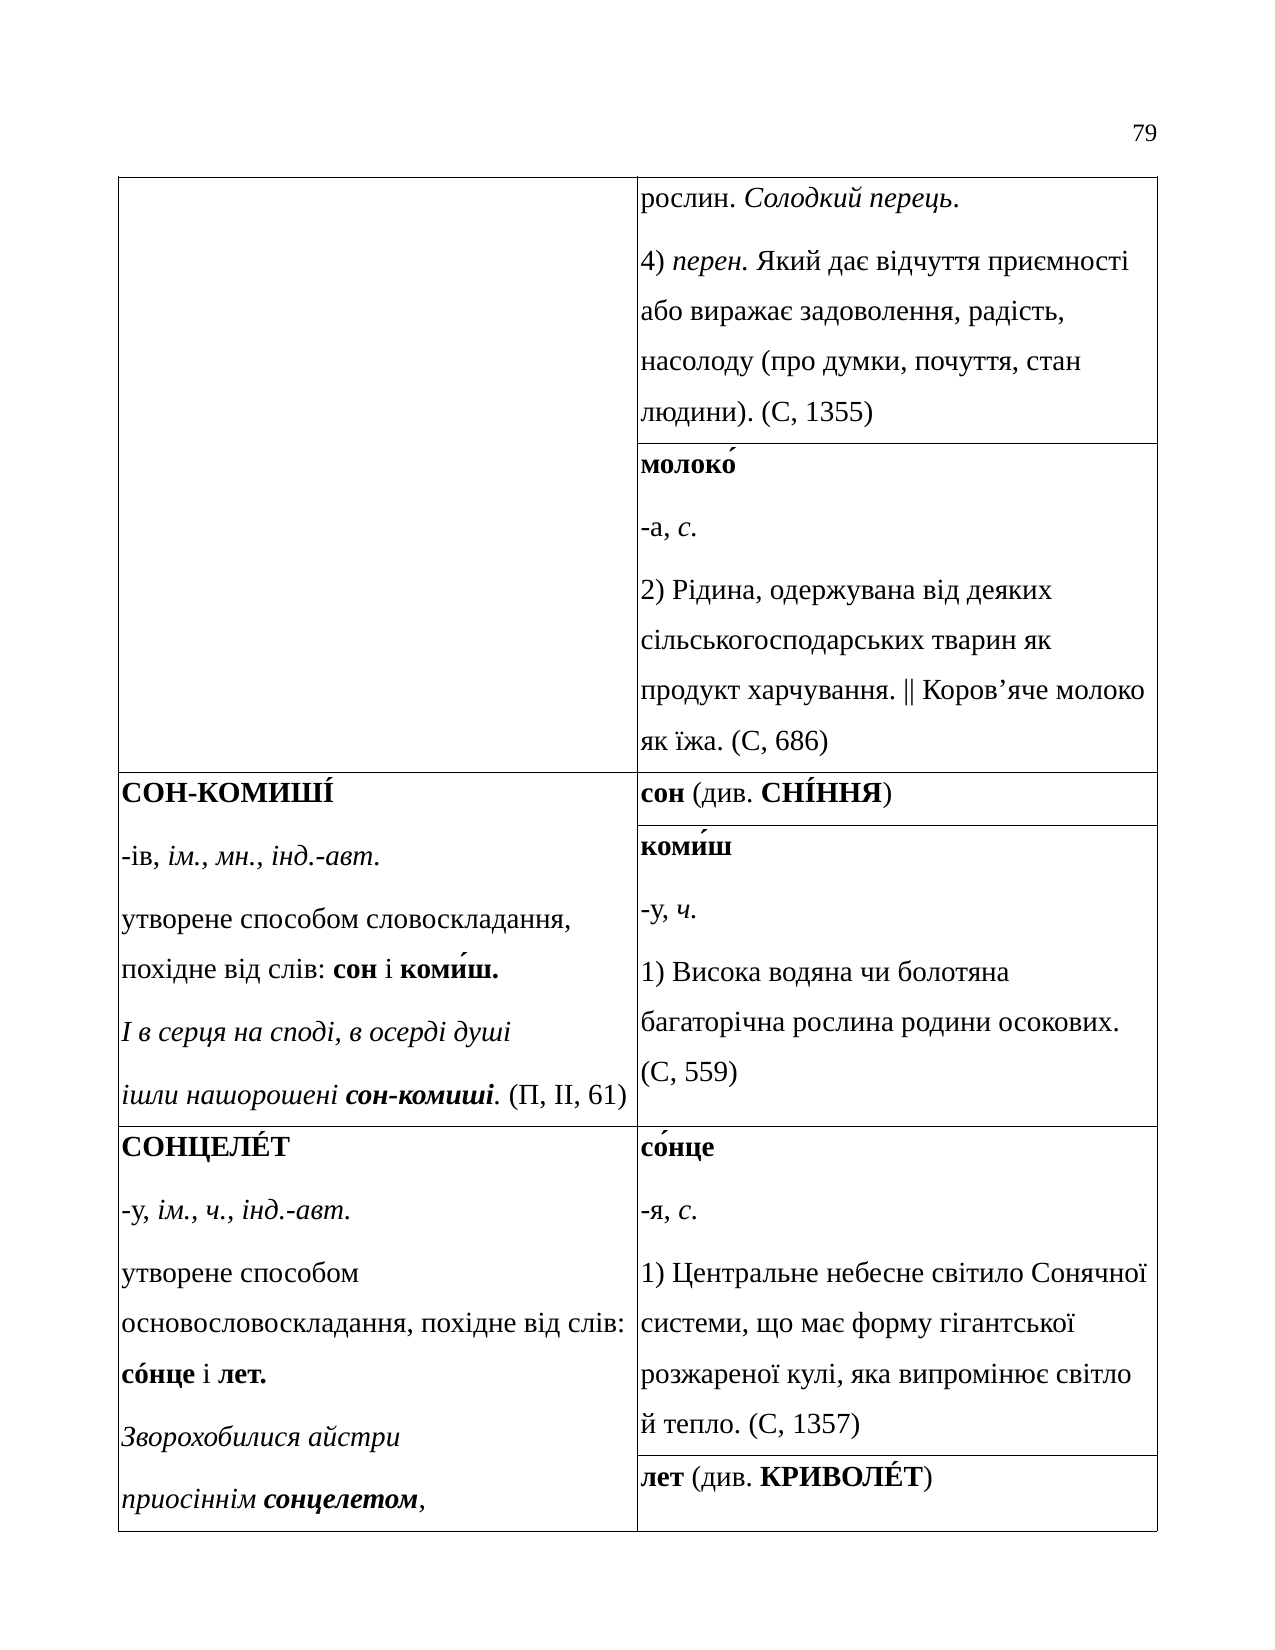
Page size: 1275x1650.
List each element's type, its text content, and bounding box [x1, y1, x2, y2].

table_cell сон (див. СНÍННЯ) [638, 773, 1157, 824]
table_cell [119, 178, 637, 772]
table_cell со́нце -я, с. 1) Центральне небесне світило Сонячної системи, що має форму гігантської розжареної кулі, яка випромінює світло й тепло. (С, 1357) [638, 1127, 1157, 1455]
table_cell СОНЦЕЛÉТ -у, ім., ч., інд.-авт. утворене способом основословоскладання, похідне від слів: сóнце і лет. Зворохобилися айстри приосіннім сонцелетом, [119, 1127, 637, 1531]
table_cell молоко́ -а, с. 2) Рідина, одержувана від деяких сільськогосподарських тварин як продукт харчування. || Коров’яче молоко як їжа. (С, 686) [638, 444, 1157, 772]
table_cell рослин. Солодкий перець. 4) перен. Який дає відчуття приємності або виражає задоволення, радість, насолоду (про думки, почуття, стан людини). (С, 1355) [638, 178, 1157, 443]
table_cell СОН-КОМИШÍ -ів, ім., мн., інд.-авт. утворене способом словоскладання, похідне від слів: сон і коми́ш. І в серця на споді, в осерді душі ішли нашорошені сон-комиші. (П, ІІ, 61) [119, 773, 637, 1126]
table_cell лет (див. КРИВОЛÉТ) [638, 1456, 1157, 1531]
table_cell коми́ш -у, ч. 1) Висока водяна чи болотяна багаторічна рослина родини осокових. (С, 559) [638, 826, 1157, 1126]
